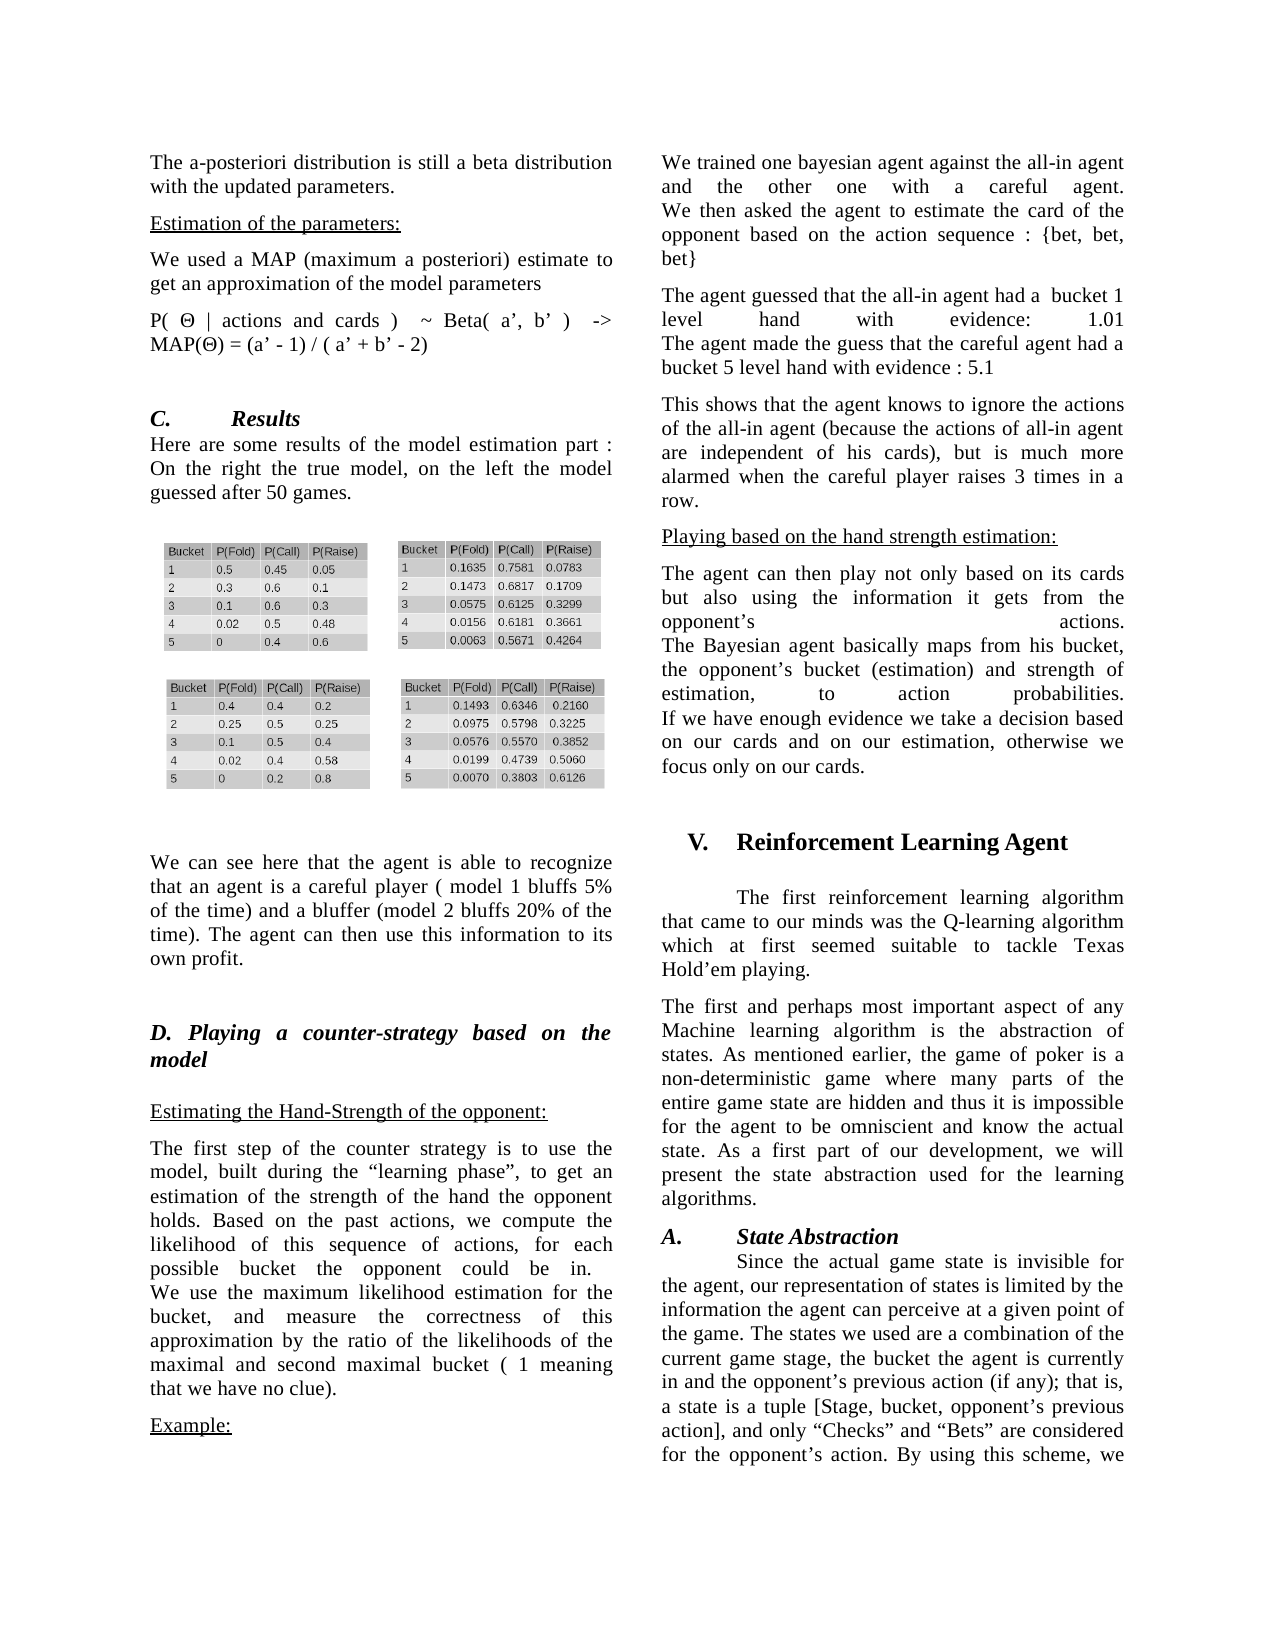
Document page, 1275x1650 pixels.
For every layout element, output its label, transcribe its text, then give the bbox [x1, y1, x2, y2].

text Playing based on the hand strength estimation: [661, 524, 1125, 548]
text Estimating the Hand-Strength of the opponent: [150, 1099, 613, 1123]
text The agent guessed that the all-in agent had a bucket 1 level hand with evidence: 1.01 The agent made the guess that the careful agent had a bucket 5 level hand with evidence : 5.1 [661, 283, 1125, 379]
subtitle A. State Abstraction [661, 1222, 1125, 1249]
text We can see here that the agent is able to recognize that an agent is a careful player ( model 1 bluffs 5% of the time) and a bluffer (model 2 bluffs 20% of the time). The agent can then use this information to its own profit. [150, 850, 613, 970]
text The agent can then play not only based on its cards but also using the information it gets from the opponent’s actions. The Bayesian agent basically maps from his bucket, the opponent’s bucket (estimation) and strength of estimation, to action probabilities. If we have enough evidence we take a decision based on our cards and on our estimation, otherwise we focus only on our cards. [661, 561, 1125, 777]
text Since the actual game state is invisible for the agent, our representation of states is limited by the information the agent can perceive at a given point of the game. The states we used are a combination of the current game stage, the bucket the agent is currently in and the opponent’s previous action (if any); that is, a state is a tuple [Stage, bucket, opponent’s previous action], and only “Checks” and “Bets” are considered for the opponent’s action. By using this scheme, we [661, 1249, 1125, 1466]
text We used a MAP (maximum a posteriori) estimate to get an approximation of the model parameters [150, 247, 613, 295]
subtitle Reinforcement Learning Agent [661, 827, 1125, 856]
text Example: [150, 1412, 613, 1437]
text We trained one bayesian agent against the all-in agent and the other one with a careful agent. We then asked the agent to estimate the card of the opponent based on the action sequence : {bet, bet, bet} [661, 150, 1125, 270]
text Here are some results of the model estimation part : On the right the true model, on the left the model guessed after 50 games. [150, 432, 613, 504]
picture [150, 533, 620, 801]
text This shows that the agent knows to ignore the actions of the all-in agent (because the actions of all-in agent are independent of his cards), but is much more alarmed when the careful player raises 3 times in a row. [661, 392, 1125, 512]
text The first and perhaps most important aspect of any Machine learning algorithm is the abstraction of states. As mentioned earlier, the game of poker is a non-deterministic game where many parts of the entire game state are hidden and thus it is impossible for the agent to be omniscient and know the actual state. As a first part of our development, we will present the state abstraction used for the learning algorithms. [661, 993, 1125, 1210]
subtitle C. Results [150, 405, 613, 432]
text The a-posteriori distribution is still a beta distribution with the updated parameters. [150, 150, 613, 198]
text P( Θ | actions and cards ) ~ Beta( a’, b’ ) -> MAP(Θ) = (a’ - 1) / ( a’ + b’ - 2) [150, 308, 613, 356]
subtitle D. Playing a counter-strategy based on the model [150, 1019, 613, 1072]
text The first reinforcement learning algorithm that came to our minds was the Q-learning algorithm which at first seemed suitable to tackle Texas Hold’em playing. [661, 885, 1125, 981]
text Estimation of the parameters: [150, 211, 613, 235]
text The first step of the counter strategy is to use the model, built during the “learning phase”, to get an estimation of the strength of the hand the opponent holds. Based on the past actions, we compute the likelihood of this sequence of actions, for each possible bucket the opponent could be in. We use the maximum likelihood estimation for the bucket, and measure the correctness of this approximation by the ratio of the likelihoods of the maximal and second maximal bucket ( 1 meaning that we have no clue). [150, 1135, 613, 1400]
